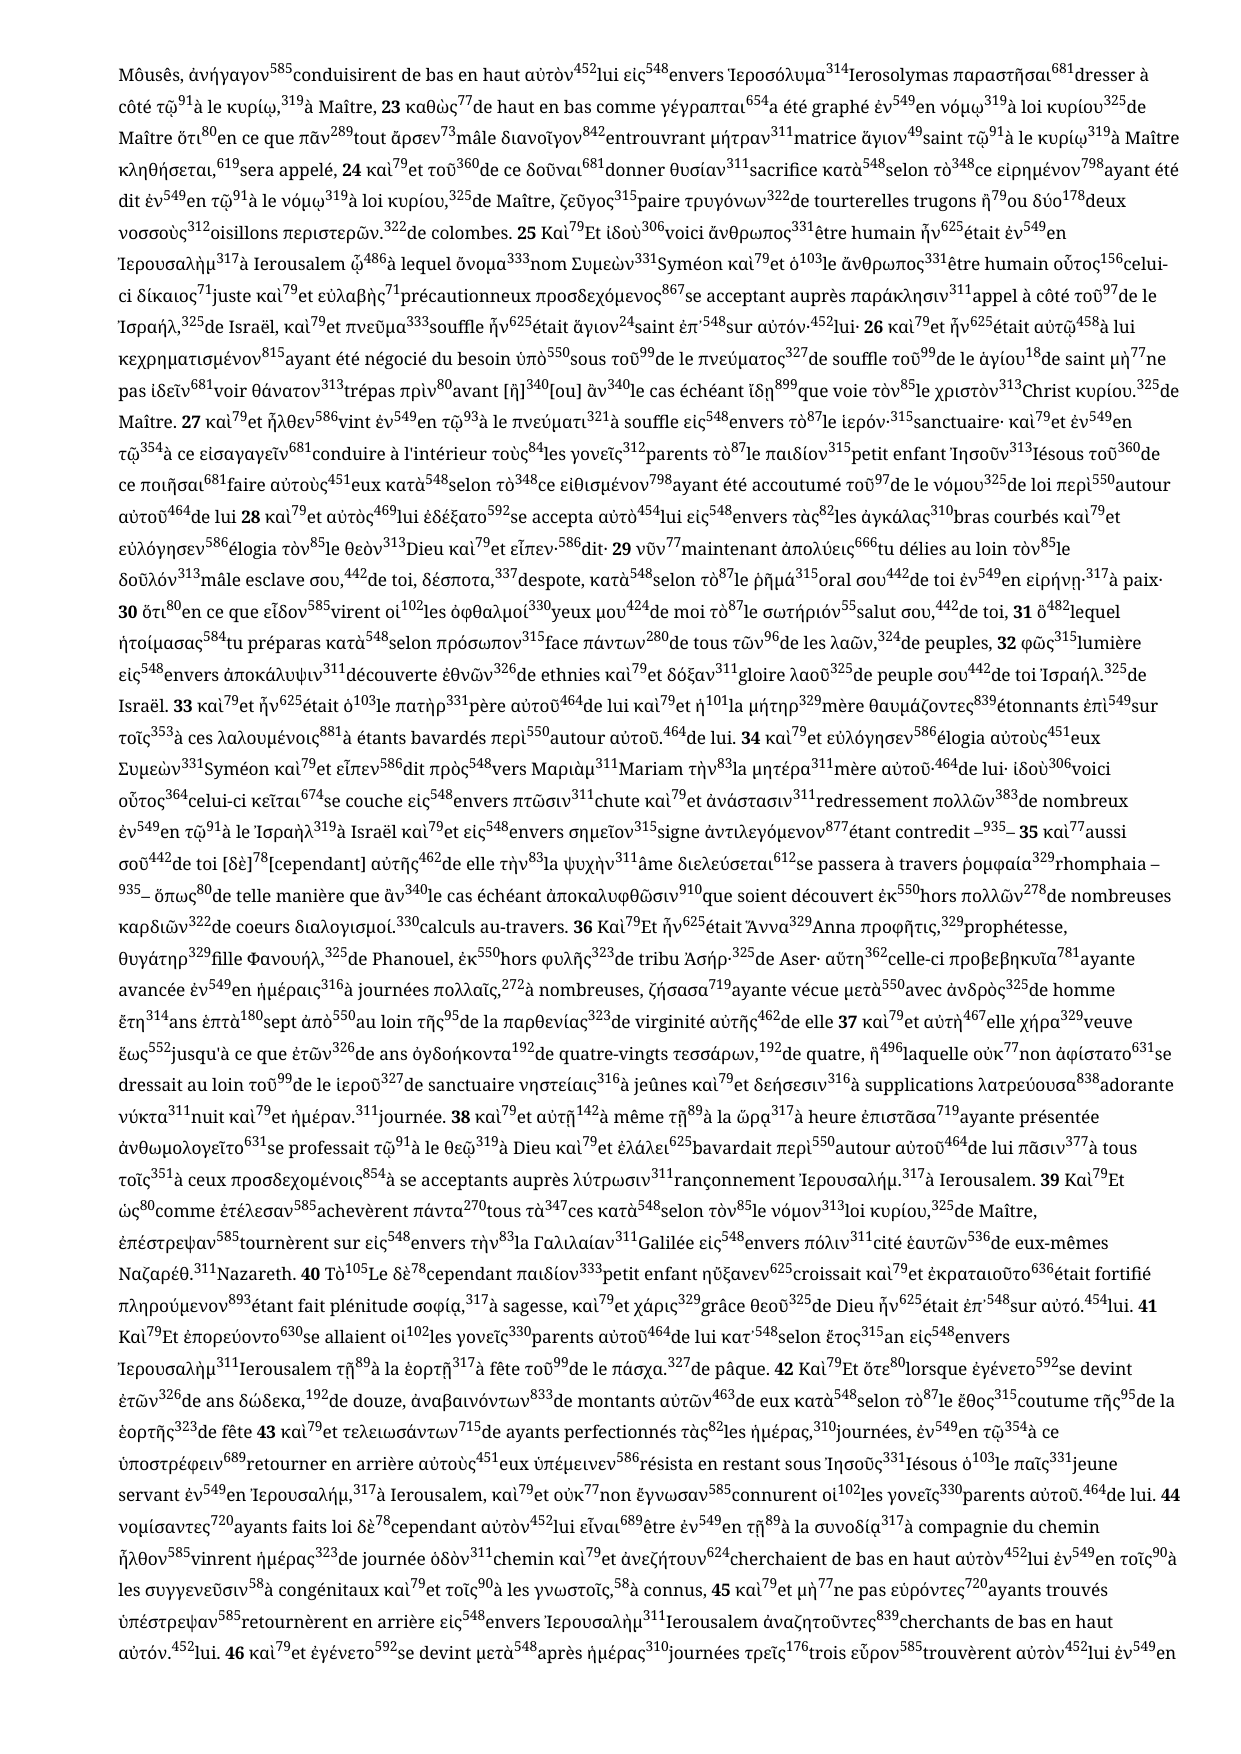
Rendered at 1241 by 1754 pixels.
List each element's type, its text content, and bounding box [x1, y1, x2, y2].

text 1 Ἐγένετο592Se devint δὲ78cependant ἐν549en ταῖς88à les ἡμέραις316à journées ἐκείναις141à celles-là ἐξῆλθεν586sortit δόγμα333dogme παρὰ550à côté Καίσαρος325de Kaesar Αὐγούστου325de Auguste ἀπογράφεσθαι690se apographer πᾶσαν267toute τὴν83la οἰκουμένην.311écoumène. 2 αὕτη154celle-ci ἀπογραφὴ329apographe πρώτη212première ἐγένετο592se devint ἡγεμονεύοντος834de étant gouverneur τῆς95de la Συρίας323de Syrie Κυρηνίου.325de Quirinius. 3 καὶ79et ἐπορεύοντο630se allaient πάντες389tous ἀπογράφεσθαι,690se apographer, ἕκαστος390chacun εἰς548envers τὴν83la ἑαυτοῦ537de lui-même πόλιν.311cité. 4 Ἀνέβη586Monta δὲ78cependant καὶ77aussi Ἰωσὴφ331Ioseph ἀπὸ550au loin τῆς95de la Γαλιλαίας323de Galilée ἐκ550hors πόλεως323de cité Ναζαρὲθ323de Nazareth εἰς548envers τὴν83la Ἰουδαίαν311Ioudaia εἰς548envers πόλιν311cité Δαυὶδ325de Dauid ἥτις496laquelle une quelconque καλεῖται680est appelé Βηθλέεμ,329Bethléem, διὰ548par le fait de τὸ348ce εἶναι689être αὐτὸν452lui ἐξ550hors οἴκου325de maison καὶ79et πατριᾶς323de lignée de patriarche Δαυίδ,325de Dauid, 5 ἀπογράψασθαι682se apographer σὺν549avec Μαριὰμ317à Mariam τῇ350à celle ἐμνηστευμένῃ799à ayante étée fiancée αὐτῷ,458à lui, οὔσῃ826à étante ἐγκύῳ.36à enceinte. 6 Ἐγένετο592Se devint δὲ78cependant ἐν549en τῷ354à ce εἶναι689être αὐτοὺς451eux ἐκεῖ77là ἐπλήσθησαν599furent rempli αἱ100les ἡμέραι328journées τοῦ360de ce τεκεῖν681enfanter αὐτήν,450elle, 7 καὶ79et ἔτεκεν586enfanta τὸν85le υἱὸν313fils αὐτῆς462de elle τὸν85le πρωτότοκον,4premier-né, καὶ79et ἐσπαργάνωσεν586enveloppa de bandes αὐτὸν452lui καὶ79et ἀνέκλινεν586réclina αὐτὸν452lui ἐν549en φάτνῃ,317à crèche, διότι80parce que οὐκ77non ἦν625était αὐτοῖς457à eux τόπος331lieu ἐν549en τῷ93à le καταλύματι.321à salle de déliage. 8 Καὶ79Et ποιμένες330bergers ἦσαν624étaient ἐν549en τῇ89à la χώρᾳ317à région τῇ89à la αὐτῇ142à même ἀγραυλοῦντες839flûtants aux champs καὶ79et φυλάσσοντες839gardiennants φυλακὰς310gardiennages τῆς95de la νυκτὸς323de nuit ἐπὶ548sur τὴν83la ποίμνην311bergerie de troupeau αὐτῶν.463de eux. 9 καὶ79et ἄγγελος331ange κυρίου325de Maître ἐπέστη586présenta αὐτοῖς457à eux καὶ79et δόξα329gloire κυρίου325de Maître περιέλαμψεν586brilla autour αὐτούς,451eux, καὶ79et ἐφοβήθησαν599furent effrayé φόβον313effroi μέγαν.4grand. 10 καὶ79et εἶπεν586dit αὐτοῖς457à eux ὁ103le ἄγγελος·331ange· μὴ77ne pas φοβεῖσθε,573que vous vous effrayez, ἰδοὺ306voici γὰρ79car εὐαγγελίζομαι670je m'évangélise ὑμῖν438à vous χαρὰν311joie μεγάλην2grande ἥτις496laquelle une quelconque ἔσται612se sera παντὶ275à tout τῷ91à le λαῷ,319à peuple, 11 ὅτι80en ce que ἐτέχθη600fut enfanté ὑμῖν438à vous σήμερον77aujourd'hui σωτὴρ331sauveur ὅς498lequel ἐστιν668est χριστὸς331Christ κύριος331Maître ἐν549en πόλει317à cité Δαυίδ.325de Dauid. 12 καὶ79et τοῦτο366ce-ci ὑμῖν438à vous τὸ105le σημεῖον,333signe, εὑρήσετε603vous trouverez βρέφος315bébé ἐσπαργανωμένον798ayant été enveloppé de bandes καὶ79et κείμενον851se couchant ἐν549en φάτνῃ.317à crèche. 13 καὶ79et ἐξαίφνης77soudainement ἐγένετο592se devint σὺν549avec τῷ91à le ἀγγέλῳ319à ange πλῆθος333multitude στρατιᾶς323de armée de soldats οὐρανίου14de céleste αἰνούντων833de louants τὸν85le θεὸν313Dieu καὶ79et λεγόντων·833de disants· 14 δόξα329gloire ἐν549en ὑψίστοις60à très hauts θεῷ319à Dieu καὶ79et ἐπὶ550sur γῆς323de terre εἰρήνη329paix ἐν549en ἀνθρώποις318à êtres humains εὐδοκίας.323de estimation en bien. 15 Καὶ79Et ἐγένετο592se devint ὡς80comme ἀπῆλθον585éloignèrent ἀπ᾽550au loin αὐτῶν463de eux εἰς548envers τὸν85le οὐρανὸν313ciel οἱ102les ἄγγελοι,330anges, οἱ102les ποιμένες330bergers ἐλάλουν624bavardaient πρὸς548vers ἀλλήλους·501les uns les autres· διέλθωμεν894que nous passions à travers δὴ340évidemment ἕως552jusqu'à ce que Βηθλέεμ323de Bethléem καὶ79et ἴδωμεν894que nous voyions τὸ87le ῥῆμα315oral τοῦτο140ce-ci τὸ348ce γεγονὸς772ayant devenu ὃ482lequel ὁ103le κύριος331Maître ἐγνώρισεν586fit connaître ἡμῖν.419à nous. 16 καὶ79et ἦλθαν585vinrent σπεύσαντες720ayants hâtés καὶ79et ἀνεῦραν585trouvèrent de bas en haut τήν83la τε79en outre Μαριὰμ311Mariam καὶ79et τὸν85le Ἰωσὴφ313Ioseph καὶ79et τὸ87le βρέφος315bébé κείμενον851se couchant ἐν549en τῇ89à la φάτνῃ·317à crèche· 17 ἰδόντες720ayants vus δὲ78cependant ἐγνώρισαν585firent connaître περὶ550autour τοῦ99de le ῥήματος327de oral τοῦ360de ce λαληθέντος756de ayant été bavardé αὐτοῖς457à eux περὶ550autour τοῦ99de le παιδίου327de petit enfant τούτου.152de ce-ci. 18 καὶ79et πάντες389tous οἱ363ceux ἀκούσαντες720ayants écoutés ἐθαύμασαν585étonnèrent περὶ550autour τῶν359de ces λαληθέντων755de ayants étés bavardés ὑπὸ550sous τῶν96de les ποιμένων324de bergers πρὸς548vers αὐτούς·451eux· 19 ἡ101la δὲ78cependant Μαριὰμ329Mariam πάντα374tous συνετήρει625gardait ensemble τὰ86les ῥήματα314oraux ταῦτα139ces-ci συμβάλλουσα838jetante ensemble ἐν549en τῇ89à la καρδίᾳ317à coeur αὐτῆς.462de elle. 20 καὶ79et ὑπέστρεψαν585retournèrent en arrière οἱ102les ποιμένες330bergers δοξάζοντες839glorifiants καὶ79et αἰνοῦντες839louants τὸν85le θεὸν313Dieu ἐπὶ549sur πᾶσιν379à tous οἷς487à lesquels ἤκουσαν585écoutèrent καὶ79et εἶδον585virent καθὼς77de haut en bas comme ἐλαλήθη600fut bavardé πρὸς548vers αὐτούς.451eux. 21 Καὶ79Et ὅτε80lorsque ἐπλήσθησαν599furent rempli ἡμέραι328journées ὀκτὼ194huit τοῦ360de ce περιτεμεῖν681circoncire αὐτὸν452lui καὶ77aussi ἐκλήθη600fut appelé τὸ105le ὄνομα333nom αὐτοῦ464de lui Ἰησοῦς,331Iésous, τὸ500ce κληθὲν762ayant été appelé ὑπὸ550sous τοῦ97de le ἀγγέλου325de ange πρὸ550d'avant τοῦ360de ce συλλημφθῆναι683être pris ensemble αὐτὸν452lui ἐν549en τῇ89à la κοιλίᾳ.317à cavité ventrale. 22 Καὶ79Et ὅτε80lorsque ἐπλήσθησαν599furent rempli αἱ100les ἡμέραι328journées τοῦ97de le καθαρισμοῦ325de purification αὐτῶν463de eux κατὰ548selon τὸν85le νόμον313loi Μωϋσέως,325de Môusês, ἀνήγαγον585conduisirent de bas en haut αὐτὸν452lui εἰς548envers Ἱεροσόλυμα314Ierosolymas παραστῆσαι681dresser à côté τῷ91à le κυρίῳ,319à Maître, 23 καθὼς77de haut en bas comme γέγραπται654a été graphé ἐν549en νόμῳ319à loi κυρίου325de Maître ὅτι80en ce que πᾶν289tout ἄρσεν73mâle διανοῖγον842entrouvrant μήτραν311matrice ἅγιον49saint τῷ91à le κυρίῳ319à Maître κληθήσεται,619sera appelé, 24 καὶ79et τοῦ360de ce δοῦναι681donner θυσίαν311sacrifice κατὰ548selon τὸ348ce εἰρημένον798ayant été dit ἐν549en τῷ91à le νόμῳ319à loi κυρίου,325de Maître, ζεῦγος315paire τρυγόνων322de tourterelles trugons ἢ79ou δύο178deux νοσσοὺς312oisillons περιστερῶν.322de colombes. 25 Καὶ79Et ἰδοὺ306voici ἄνθρωπος331être humain ἦν625était ἐν549en Ἰερουσαλὴμ317à Ierousalem ᾧ486à lequel ὄνομα333nom Συμεὼν331Syméon καὶ79et ὁ103le ἄνθρωπος331être humain οὗτος156celui-ci δίκαιος71juste καὶ79et εὐλαβὴς71précautionneux προσδεχόμενος867se acceptant auprès παράκλησιν311appel à côté τοῦ97de le Ἰσραήλ,325de Israël, καὶ79et πνεῦμα333souffle ἦν625était ἅγιον24saint ἐπ᾽548sur αὐτόν·452lui· 26 καὶ79et ἦν625était αὐτῷ458à lui κεχρηματισμένον815ayant été négocié du besoin ὑπὸ550sous τοῦ99de le πνεύματος327de souffle τοῦ99de le ἁγίου18de saint μὴ77ne pas ἰδεῖν681voir θάνατον313trépas πρὶν80avant [ἢ]340[ou] ἂν340le cas échéant ἴδῃ899que voie τὸν85le χριστὸν313Christ κυρίου.325de Maître. 27 καὶ79et ἦλθεν586vint ἐν549en τῷ93à le πνεύματι321à souffle εἰς548envers τὸ87le ἱερόν·315sanctuaire· καὶ79et ἐν549en τῷ354à ce εἰσαγαγεῖν681conduire à l'intérieur τοὺς84les γονεῖς312parents τὸ87le παιδίον315petit enfant Ἰησοῦν313Iésous τοῦ360de ce ποιῆσαι681faire αὐτοὺς451eux κατὰ548selon τὸ348ce εἰθισμένον798ayant été accoutumé τοῦ97de le νόμου325de loi περὶ550autour αὐτοῦ464de lui 28 καὶ79et αὐτὸς469lui ἐδέξατο592se accepta αὐτὸ454lui εἰς548envers τὰς82les ἀγκάλας310bras courbés καὶ79et εὐλόγησεν586élogia τὸν85le θεὸν313Dieu καὶ79et εἶπεν·586dit· 29 νῦν77maintenant ἀπολύεις666tu délies au loin τὸν85le δοῦλόν313mâle esclave σου,442de toi, δέσποτα,337despote, κατὰ548selon τὸ87le ῥῆμά315oral σου442de toi ἐν549en εἰρήνῃ·317à paix· 30 ὅτι80en ce que εἶδον585virent οἱ102les ὀφθαλμοί330yeux μου424de moi τὸ87le σωτήριόν55salut σου,442de toi, 31 ὃ482lequel ἡτοίμασας584tu préparas κατὰ548selon πρόσωπον315face πάντων280de tous τῶν96de les λαῶν,324de peuples, 32 φῶς315lumière εἰς548envers ἀποκάλυψιν311découverte ἐθνῶν326de ethnies καὶ79et δόξαν311gloire λαοῦ325de peuple σου442de toi Ἰσραήλ.325de Israël. 33 καὶ79et ἦν625était ὁ103le πατὴρ331père αὐτοῦ464de lui καὶ79et ἡ101la μήτηρ329mère θαυμάζοντες839étonnants ἐπὶ549sur τοῖς353à ces λαλουμένοις881à étants bavardés περὶ550autour αὐτοῦ.464de lui. 34 καὶ79et εὐλόγησεν586élogia αὐτοὺς451eux Συμεὼν331Syméon καὶ79et εἶπεν586dit πρὸς548vers Μαριὰμ311Mariam τὴν83la μητέρα311mère αὐτοῦ·464de lui· ἰδοὺ306voici οὗτος364celui-ci κεῖται674se couche εἰς548envers πτῶσιν311chute καὶ79et ἀνάστασιν311redressement πολλῶν383de nombreux ἐν549en τῷ91à le Ἰσραὴλ319à Israël καὶ79et εἰς548envers σημεῖον315signe ἀντιλεγόμενον877étant contredit –935– 35 καὶ77aussi σοῦ442de toi [δὲ]78[cependant] αὐτῆς462de elle τὴν83la ψυχὴν311âme διελεύσεται612se passera à travers ῥομφαία329rhomphaia –935– ὅπως80de telle manière que ἂν340le cas échéant ἀποκαλυφθῶσιν910que soient découvert ἐκ550hors πολλῶν278de nombreuses καρδιῶν322de coeurs διαλογισμοί.330calculs au-travers. 36 Καὶ79Et ἦν625était Ἅννα329Anna προφῆτις,329prophétesse, θυγάτηρ329fille Φανουήλ,325de Phanouel, ἐκ550hors φυλῆς323de tribu Ἀσήρ·325de Aser· αὕτη362celle-ci προβεβηκυῖα781ayante avancée ἐν549en ἡμέραις316à journées πολλαῖς,272à nombreuses, ζήσασα719ayante vécue μετὰ550avec ἀνδρὸς325de homme ἔτη314ans ἑπτὰ180sept ἀπὸ550au loin τῆς95de la παρθενίας323de virginité αὐτῆς462de elle 37 καὶ79et αὐτὴ467elle χήρα329veuve ἕως552jusqu'à ce que ἐτῶν326de ans ὀγδοήκοντα192de quatre-vingts τεσσάρων,192de quatre, ἣ496laquelle οὐκ77non ἀφίστατο631se dressait au loin τοῦ99de le ἱεροῦ327de sanctuaire νηστείαις316à jeûnes καὶ79et δεήσεσιν316à supplications λατρεύουσα838adorante νύκτα311nuit καὶ79et ἡμέραν.311journée. 38 καὶ79et αὐτῇ142à même τῇ89à la ὥρᾳ317à heure ἐπιστᾶσα719ayante présentée ἀνθωμολογεῖτο631se professait τῷ91à le θεῷ319à Dieu καὶ79et ἐλάλει625bavardait περὶ550autour αὐτοῦ464de lui πᾶσιν377à tous τοῖς351à ceux προσδεχομένοις854à se acceptants auprès λύτρωσιν311rançonnement Ἰερουσαλήμ.317à Ierousalem. 39 Καὶ79Et ὡς80comme ἐτέλεσαν585achevèrent πάντα270tous τὰ347ces κατὰ548selon τὸν85le νόμον313loi κυρίου,325de Maître, ἐπέστρεψαν585tournèrent sur εἰς548envers τὴν83la Γαλιλαίαν311Galilée εἰς548envers πόλιν311cité ἑαυτῶν536de eux-mêmes Ναζαρέθ.311Nazareth. 40 Τὸ105Le δὲ78cependant παιδίον333petit enfant ηὔξανεν625croissait καὶ79et ἐκραταιοῦτο636était fortifié πληρούμενον893étant fait plénitude σοφίᾳ,317à sagesse, καὶ79et χάρις329grâce θεοῦ325de Dieu ἦν625était ἐπ᾽548sur αὐτό.454lui. 41 Καὶ79Et ἐπορεύοντο630se allaient οἱ102les γονεῖς330parents αὐτοῦ464de lui κατ᾽548selon ἔτος315an εἰς548envers Ἰερουσαλὴμ311Ierousalem τῇ89à la ἑορτῇ317à fête τοῦ99de le πάσχα.327de pâque. 42 Καὶ79Et ὅτε80lorsque ἐγένετο592se devint ἐτῶν326de ans δώδεκα,192de douze, ἀναβαινόντων833de montants αὐτῶν463de eux κατὰ548selon τὸ87le ἔθος315coutume τῆς95de la ἑορτῆς323de fête 43 καὶ79et τελειωσάντων715de ayants perfectionnés τὰς82les ἡμέρας,310journées, ἐν549en τῷ354à ce ὑποστρέφειν689retourner en arrière αὐτοὺς451eux ὑπέμεινεν586résista en restant sous Ἰησοῦς331Iésous ὁ103le παῖς331jeune servant ἐν549en Ἰερουσαλήμ,317à Ierousalem, καὶ79et οὐκ77non ἔγνωσαν585connurent οἱ102les γονεῖς330parents αὐτοῦ.464de lui. 44 νομίσαντες720ayants faits loi δὲ78cependant αὐτὸν452lui εἶναι689être ἐν549en τῇ89à la συνοδίᾳ317à compagnie du chemin ἦλθον585vinrent ἡμέρας323de journée ὁδὸν311chemin καὶ79et ἀνεζήτουν624cherchaient de bas en haut αὐτὸν452lui ἐν549en τοῖς90à les συγγενεῦσιν58à congénitaux καὶ79et τοῖς90à les γνωστοῖς,58à connus, 45 καὶ79et μὴ77ne pas εὑρόντες720ayants trouvés ὑπέστρεψαν585retournèrent en arrière εἰς548envers Ἰερουσαλὴμ311Ierousalem ἀναζητοῦντες839cherchants de bas en haut αὐτόν.452lui. 46 καὶ79et ἐγένετο592se devint μετὰ548après ἡμέρας310journées τρεῖς176trois εὗρον585trouvèrent αὐτὸν452lui ἐν549en τῷ93à le ἱερῷ321à sanctuaire καθεζόμενον849se siégeant ἐν549en μέσῳ61à au milieu τῶν96de les διδασκάλων324de enseignants καὶ79et ἀκούοντα822écoutant αὐτῶν463de eux καὶ79et ἐπερωτῶντα822surinterrogeant αὐτούς·451eux· 47 ἐξίσταντο630se extasiaient δὲ78cependant πάντες389tous οἱ363ceux ἀκούοντες839écoutants αὐτοῦ464de lui ἐπὶ549sur τῇ89à la συνέσει317à compréhension καὶ79et ταῖς88à les ἀποκρίσεσιν316à réponses apocritiques αὐτοῦ.464de lui. 48 Καὶ79Et ἰδόντες720ayants vus αὐτὸν452lui ἐξεπλάγησαν,599furent heurté à l'excès, καὶ79et εἶπεν586dit πρὸς548vers αὐτὸν452lui ἡ101la μήτηρ329mère αὐτοῦ·464de lui· τέκνον,339enfant, τί399quel ἐποίησας584tu fis ἡμῖν419à nous οὕτως;77ainsi; ἰδοὺ306voici ὁ103le πατήρ331père σου442de toi κἀγὼ431et moi ὀδυνώμενοι890étants affligés de douleur ζητοῦμεν620nous cherchions σε.437toi. 49 καὶ79et εἶπεν586dit πρὸς548vers αὐτούς·451eux· τί399quel ὅτι80en ce que ἐζητεῖτέ622vous cherchiez με;417moi; οὐκ77non ᾔδειτε656vous aviez su ὅτι80en ce que ἐν549en τοῖς353à ces τοῦ97de le πατρός325de père μου424de moi δεῖ668attache de lien εἶναί689être με;417moi; 50 καὶ79et αὐτοὶ468eux οὐ77non συνῆκαν585comprirent τὸ87le ῥῆμα315oral ὃ482lequel ἐλάλησεν586bavarda αὐτοῖς.457à eux. 51 καὶ79et κατέβη586descendit μετ᾽550avec αὐτῶν463de eux καὶ79et ἦλθεν586vint εἰς548envers Ναζαρὲθ311Nazareth καὶ79et ἦν625était ὑποτασσόμενος891étant subordonné αὐτοῖς.457à eux. καὶ79et ἡ101la μήτηρ329mère αὐτοῦ464de lui διετήρει625gardait au travers πάντα270tous τὰ86les ῥήματα314oraux ἐν549en τῇ89à la καρδίᾳ317à coeur αὐτῆς.462de elle. 52 Καὶ79Et Ἰησοῦς331Iésous προέκοπτεν625progressait [ἐν549[en τῇ]89à la] σοφίᾳ317à sagesse καὶ79et ἡλικίᾳ317à âge καὶ79et χάριτι317à grâce παρὰ549à côté θεῷ319à Dieu καὶ79et ἀνθρώποις.318à êtres humains. [118, 59, 1181, 1665]
